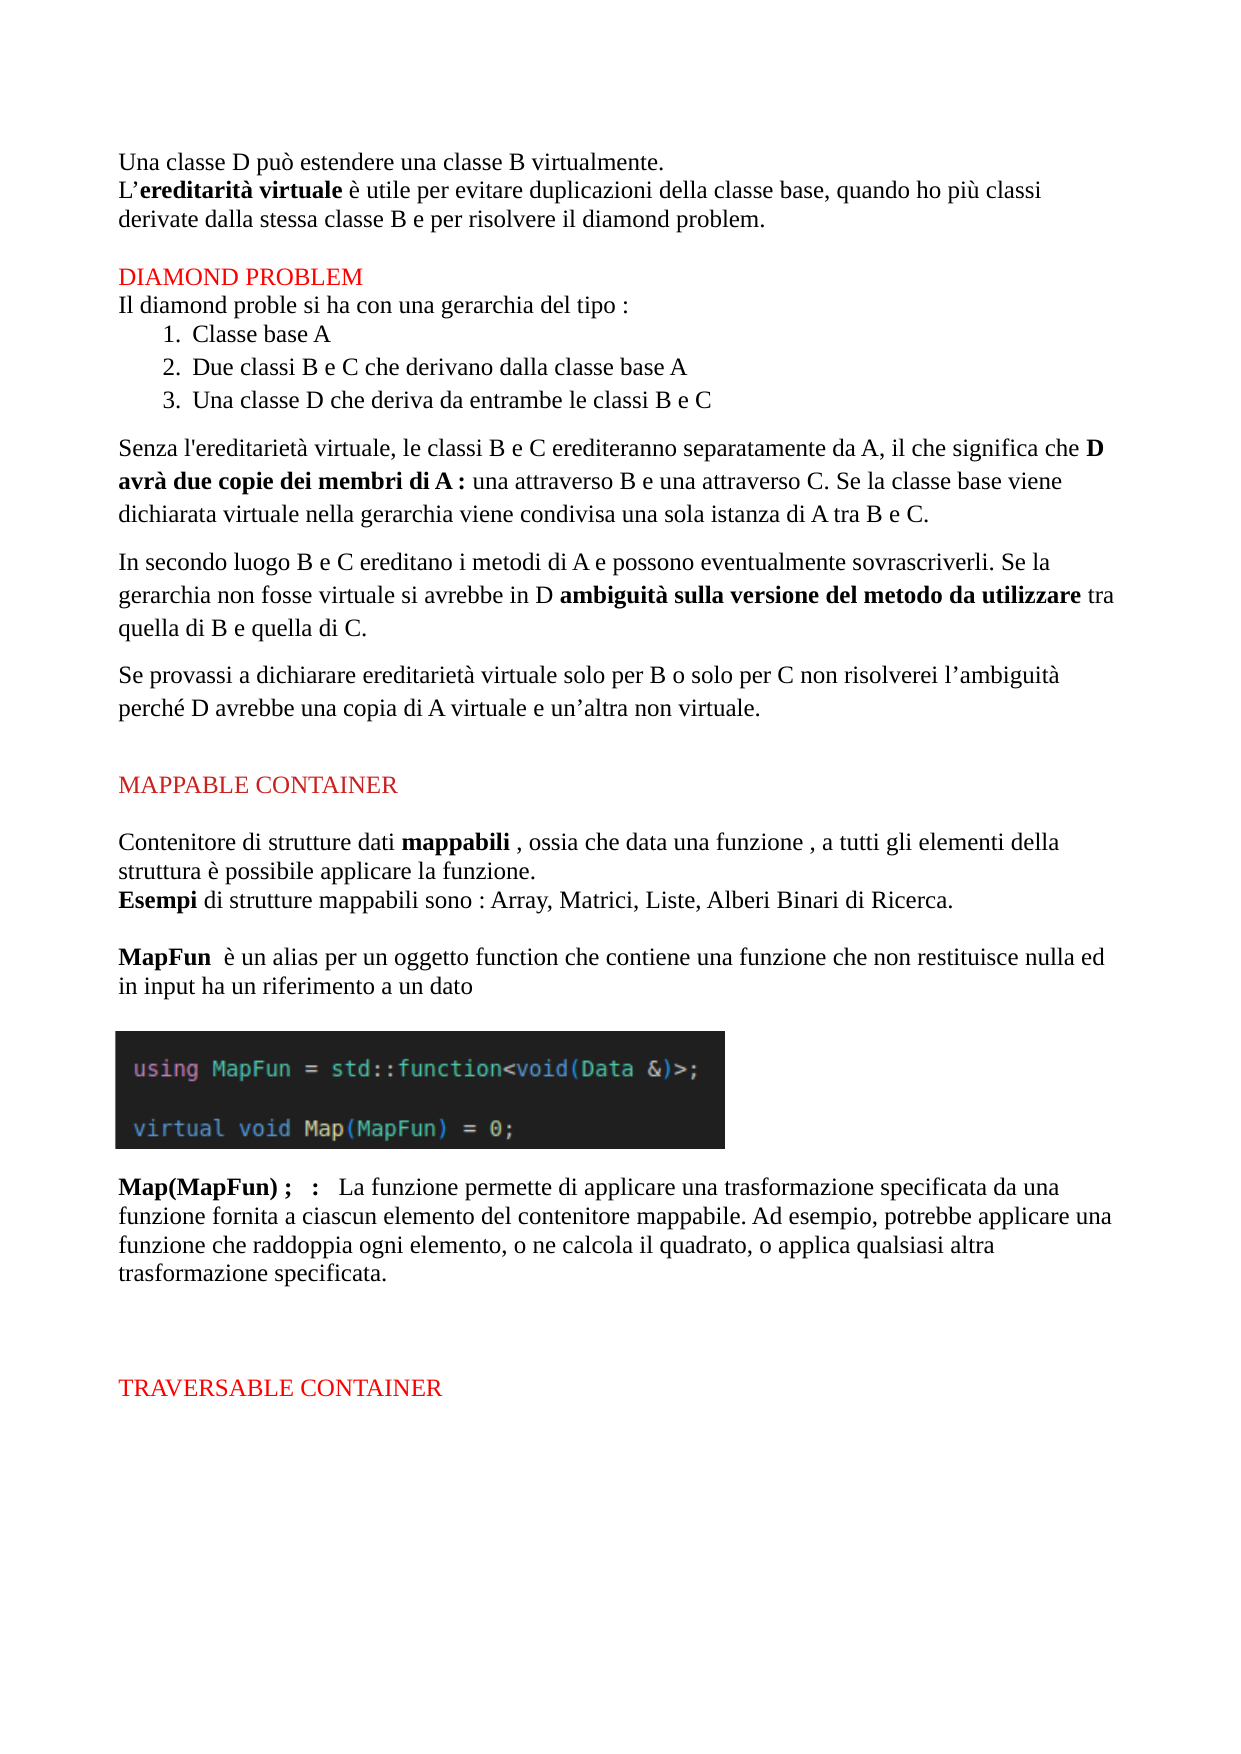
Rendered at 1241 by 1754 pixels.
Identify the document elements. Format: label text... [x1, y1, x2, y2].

text L’ereditarità virtuale è utile per evitare duplicazioni della classe base, quando ho più classi derivate dalla stessa classe B e per risolvere il diamond problem. [118, 176, 1122, 233]
text In secondo luogo B e C ereditano i metodi di A e possono eventualmente sovrascriverli. Se la gerarchia non fosse virtuale si avrebbe in D ambiguità sulla versione del metodo da utilizzare tra quella di B e quella di C. [118, 547, 1122, 641]
text Il diamond proble si ha con una gerarchia del tipo : [118, 291, 1122, 319]
list Due classi B e C che derivano dalla classe base A [162, 352, 1122, 381]
text Esempi di strutture mappabili sono : Array, Matrici, Liste, Alberi Binari di Ricerca. [118, 885, 1122, 913]
text Una classe D può estendere una classe B virtualmente. [118, 147, 1122, 176]
list Una classe D che deriva da entrambe le classi B e C [162, 385, 1122, 414]
text MAPPABLE CONTAINER [118, 770, 1122, 798]
text Map(MapFun) ; : La funzione permette di applicare una trasformazione specificata da una funzione fornita a ciascun elemento del contenitore mappabile. Ad esempio, potrebbe applicare una funzione che raddoppia ogni elemento, o ne calcola il quadrato, o applica qualsiasi altra trasformazione specificata. [118, 1172, 1122, 1287]
picture [115, 1031, 725, 1149]
text Senza l'ereditarietà virtuale, le classi B e C erediteranno separatamente da A, il che significa che D avrà due copie dei membri di A : una attraverso B e una attraverso C. Se la classe base viene dichiarata virtuale nella gerarchia viene condivisa una sola istanza di A tra B e C. [118, 433, 1122, 528]
text Contenitore di strutture dati mappabili , ossia che data una funzione , a tutti gli elementi della struttura è possibile applicare la funzione. [118, 827, 1122, 885]
list Classe base A [162, 319, 1122, 348]
text TRAVERSABLE CONTAINER [118, 1373, 1122, 1402]
text Se provassi a dichiarare ereditarietà virtuale solo per B o solo per C non risolverei l’ambiguità perché D avrebbe una copia di A virtuale e un’altra non virtuale. [118, 660, 1122, 722]
text MapFun è un alias per un oggetto function che contiene una funzione che non restituisce nulla ed in input ha un riferimento a un dato [118, 942, 1122, 1000]
text DIAMOND PROBLEM [118, 262, 1122, 291]
